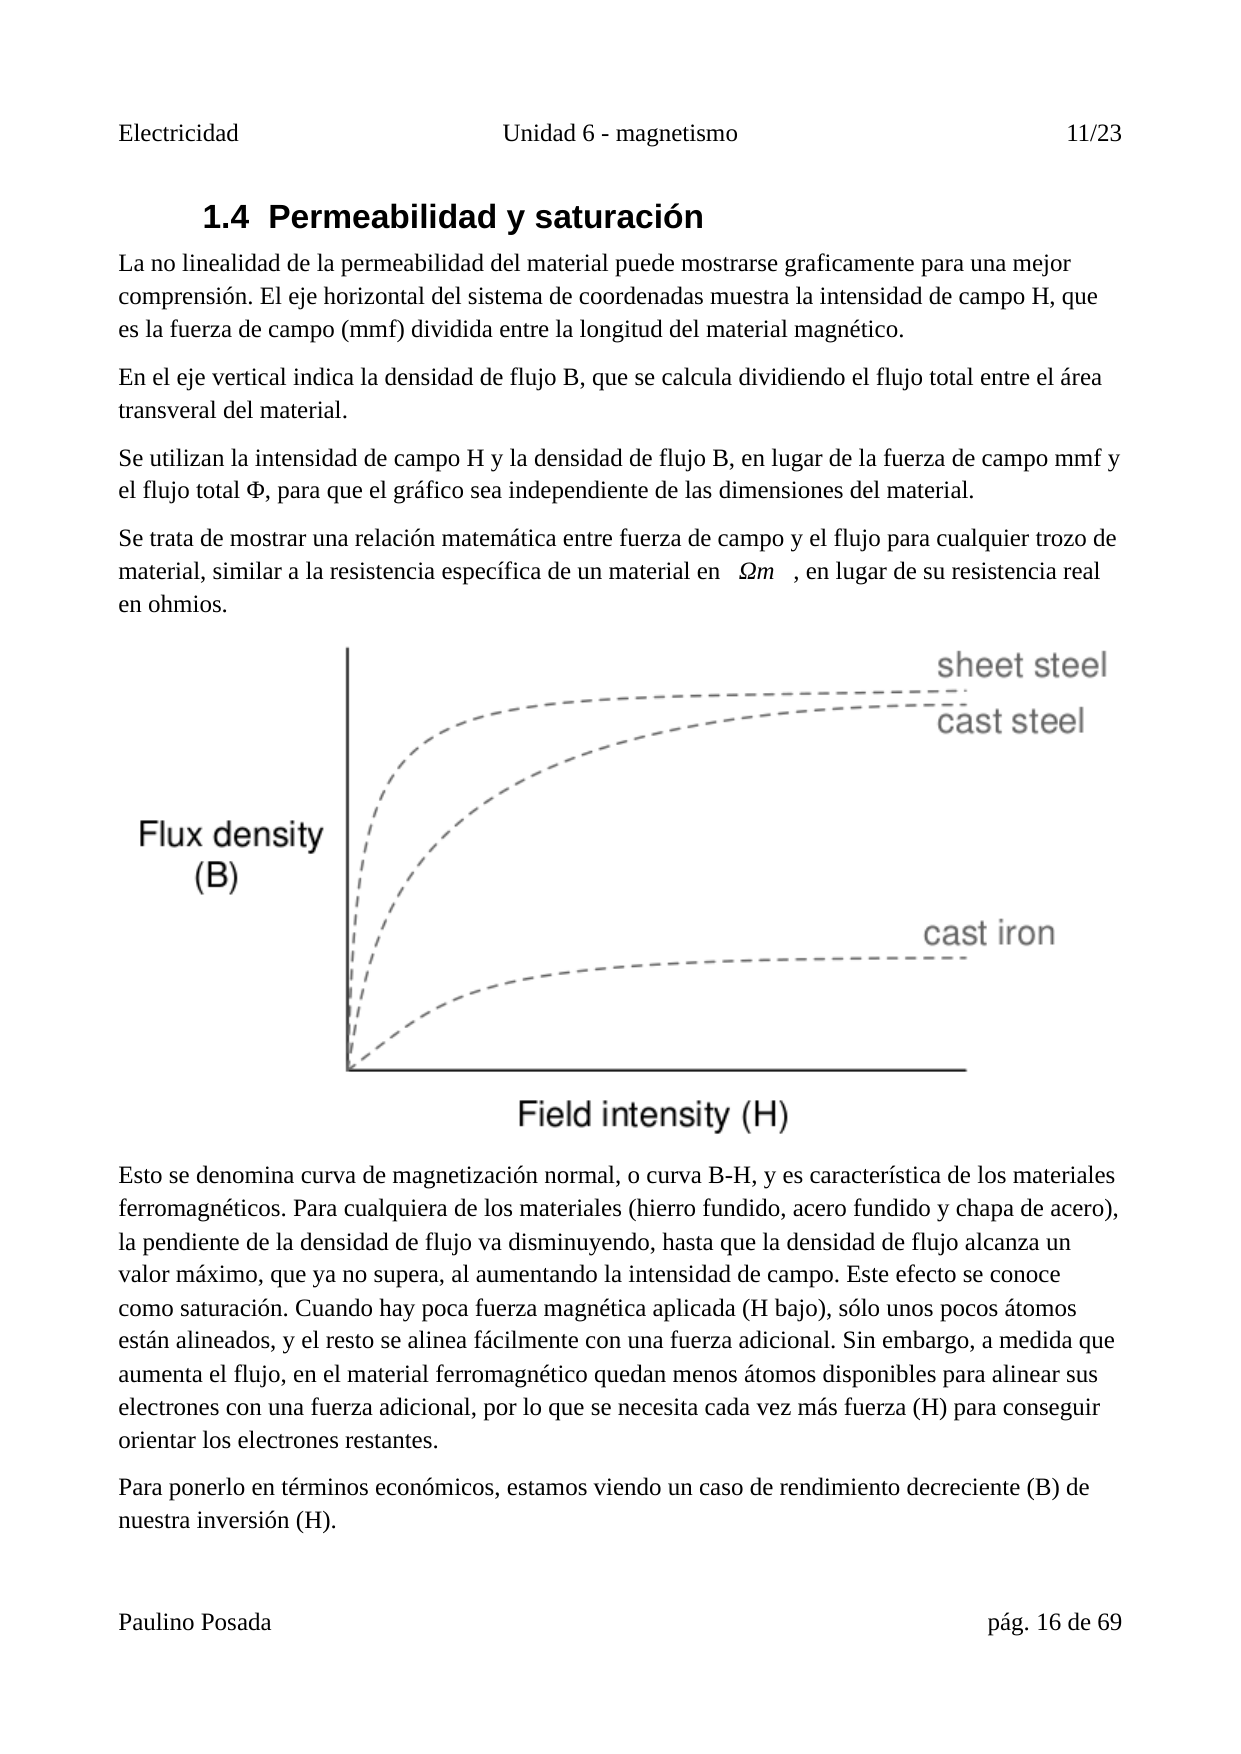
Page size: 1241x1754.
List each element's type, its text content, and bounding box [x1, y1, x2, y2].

text Esto se denomina curva de magnetización normal, o curva B-H, y es característica de los materiales ferromagnéticos. Para cualquiera de los materiales (hierro fundido, acero fundido y chapa de acero), la pendiente de la densidad de flujo va disminuyendo, hasta que la densidad de flujo alcanza un valor máximo, que ya no supera, al aumentando la intensidad de campo. Este efecto se conoce como saturación. Cuando hay poca fuerza magnética aplicada (H bajo), sólo unos pocos átomos están alineados, y el resto se alinea fácilmente con una fuerza adicional. Sin embargo, a medida que aumenta el flujo, en el material ferromagnético quedan menos átomos disponibles para alinear sus electrones con una fuerza adicional, por lo que se necesita cada vez más fuerza (H) para conseguir orientar los electrones restantes. [118, 1161, 1122, 1453]
text Se trata de mostrar una relación matemática entre fuerza de campo y el flujo para cualquier trozo de material, similar a la resistencia específica de un material en, en lugar de su resistencia real en ohmios. [118, 523, 1122, 618]
text Se utilizan la intensidad de campo H y la densidad de flujo B, en lugar de la fuerza de campo mmf y el flujo total Φ, para que el gráfico sea independiente de las dimensiones del material. [118, 443, 1122, 504]
text La no linealidad de la permeabilidad del material puede mostrarse graficamente para una mejor comprensión. El eje horizontal del sistema de coordenadas muestra la intensidad de campo H, que es la fuerza de campo (mmf) dividida entre la longitud del material magnético. [118, 248, 1122, 343]
picture [118, 636, 1123, 1143]
text Para ponerlo en términos económicos, estamos viendo un caso de rendimiento decreciente (B) de nuestra inversión (H). [118, 1472, 1122, 1534]
subtitle Permeabilidad y saturación [193, 197, 1122, 236]
text En el eje vertical indica la densidad de flujo B, que se calcula dividiendo el flujo total entre el área transveral del material. [118, 362, 1122, 424]
